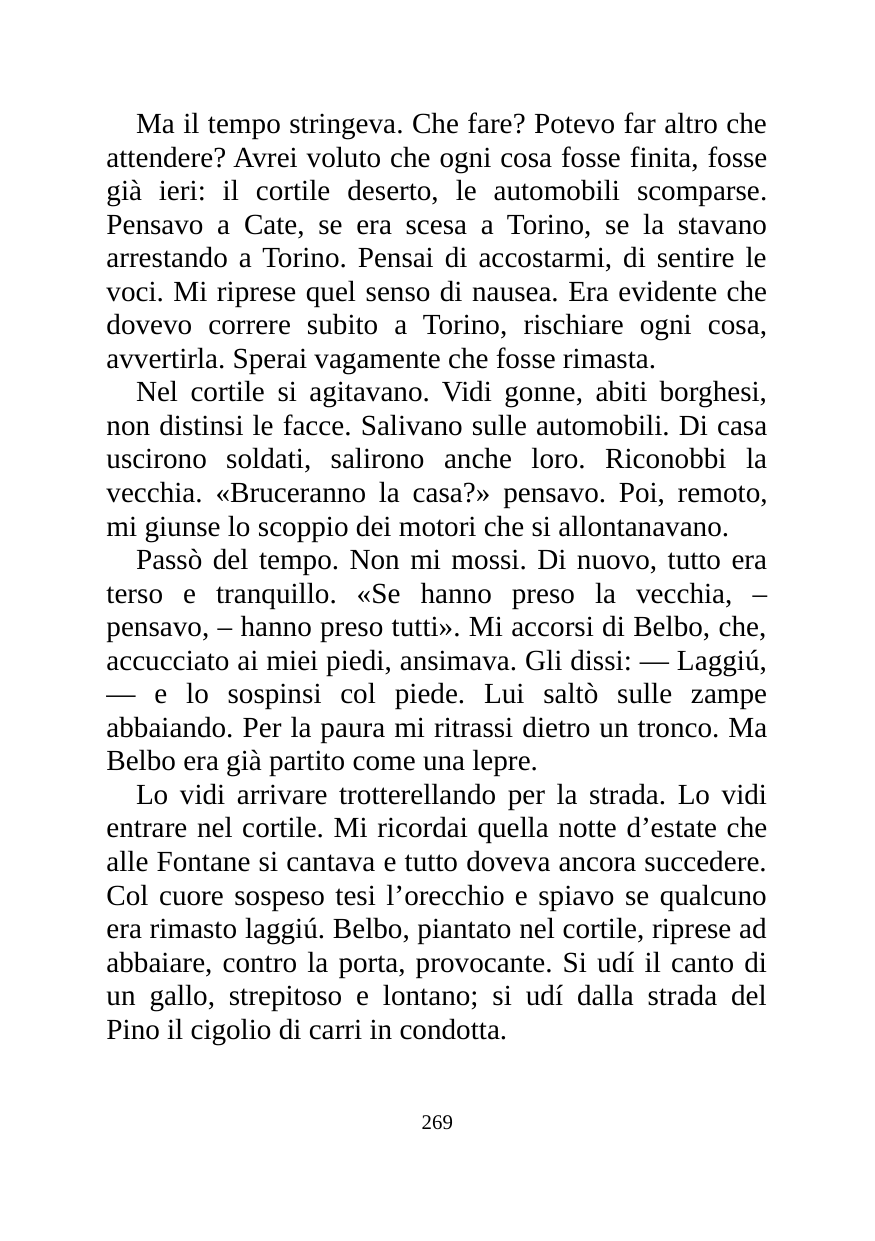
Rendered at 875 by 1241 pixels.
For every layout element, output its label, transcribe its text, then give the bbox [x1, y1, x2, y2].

text Nel cortile si agitavano. Vidi gonne, abiti borghesi, non distinsi le facce. Salivano sulle automobili. Di casa uscirono soldati, salirono anche loro. Riconobbi la vecchia. «Bruceranno la casa?» pensavo. Poi, remoto, mi giunse lo scoppio dei motori che si allontanavano. [106, 374, 768, 542]
text Ma il tempo stringeva. Che fare? Potevo far altro che attendere? Avrei voluto che ogni cosa fosse finita, fosse già ieri: il cortile deserto, le automobili scomparse. Pensavo a Cate, se era scesa a Torino, se la stavano arrestando a Torino. Pensai di accostarmi, di sentire le voci. Mi riprese quel senso di nausea. Era evidente che dovevo correre subito a Torino, rischiare ogni cosa, avvertirla. Sperai vagamente che fosse rimasta. [106, 106, 768, 374]
text Passò del tempo. Non mi mossi. Di nuovo, tutto era terso e tranquillo. «Se hanno preso la vecchia, – pensavo, – hanno preso tutti». Mi accorsi di Belbo, che, accucciato ai miei piedi, ansimava. Gli dissi: — Laggiú, — e lo sospinsi col piede. Lui saltò sulle zampe abbaiando. Per la paura mi ritrassi dietro un tronco. Ma Belbo era già partito come una lepre. [106, 542, 768, 777]
text Lo vidi arrivare trotterellando per la strada. Lo vidi entrare nel cortile. Mi ricordai quella notte d’estate che alle Fontane si cantava e tutto doveva ancora succedere. Col cuore sospeso tesi l’orecchio e spiavo se qualcuno era rimasto laggiú. Belbo, piantato nel cortile, riprese ad abbaiare, contro la porta, provocante. Si udí il canto di un gallo, strepitoso e lontano; si udí dalla strada del Pino il cigolio di carri in condotta. [106, 777, 768, 1045]
